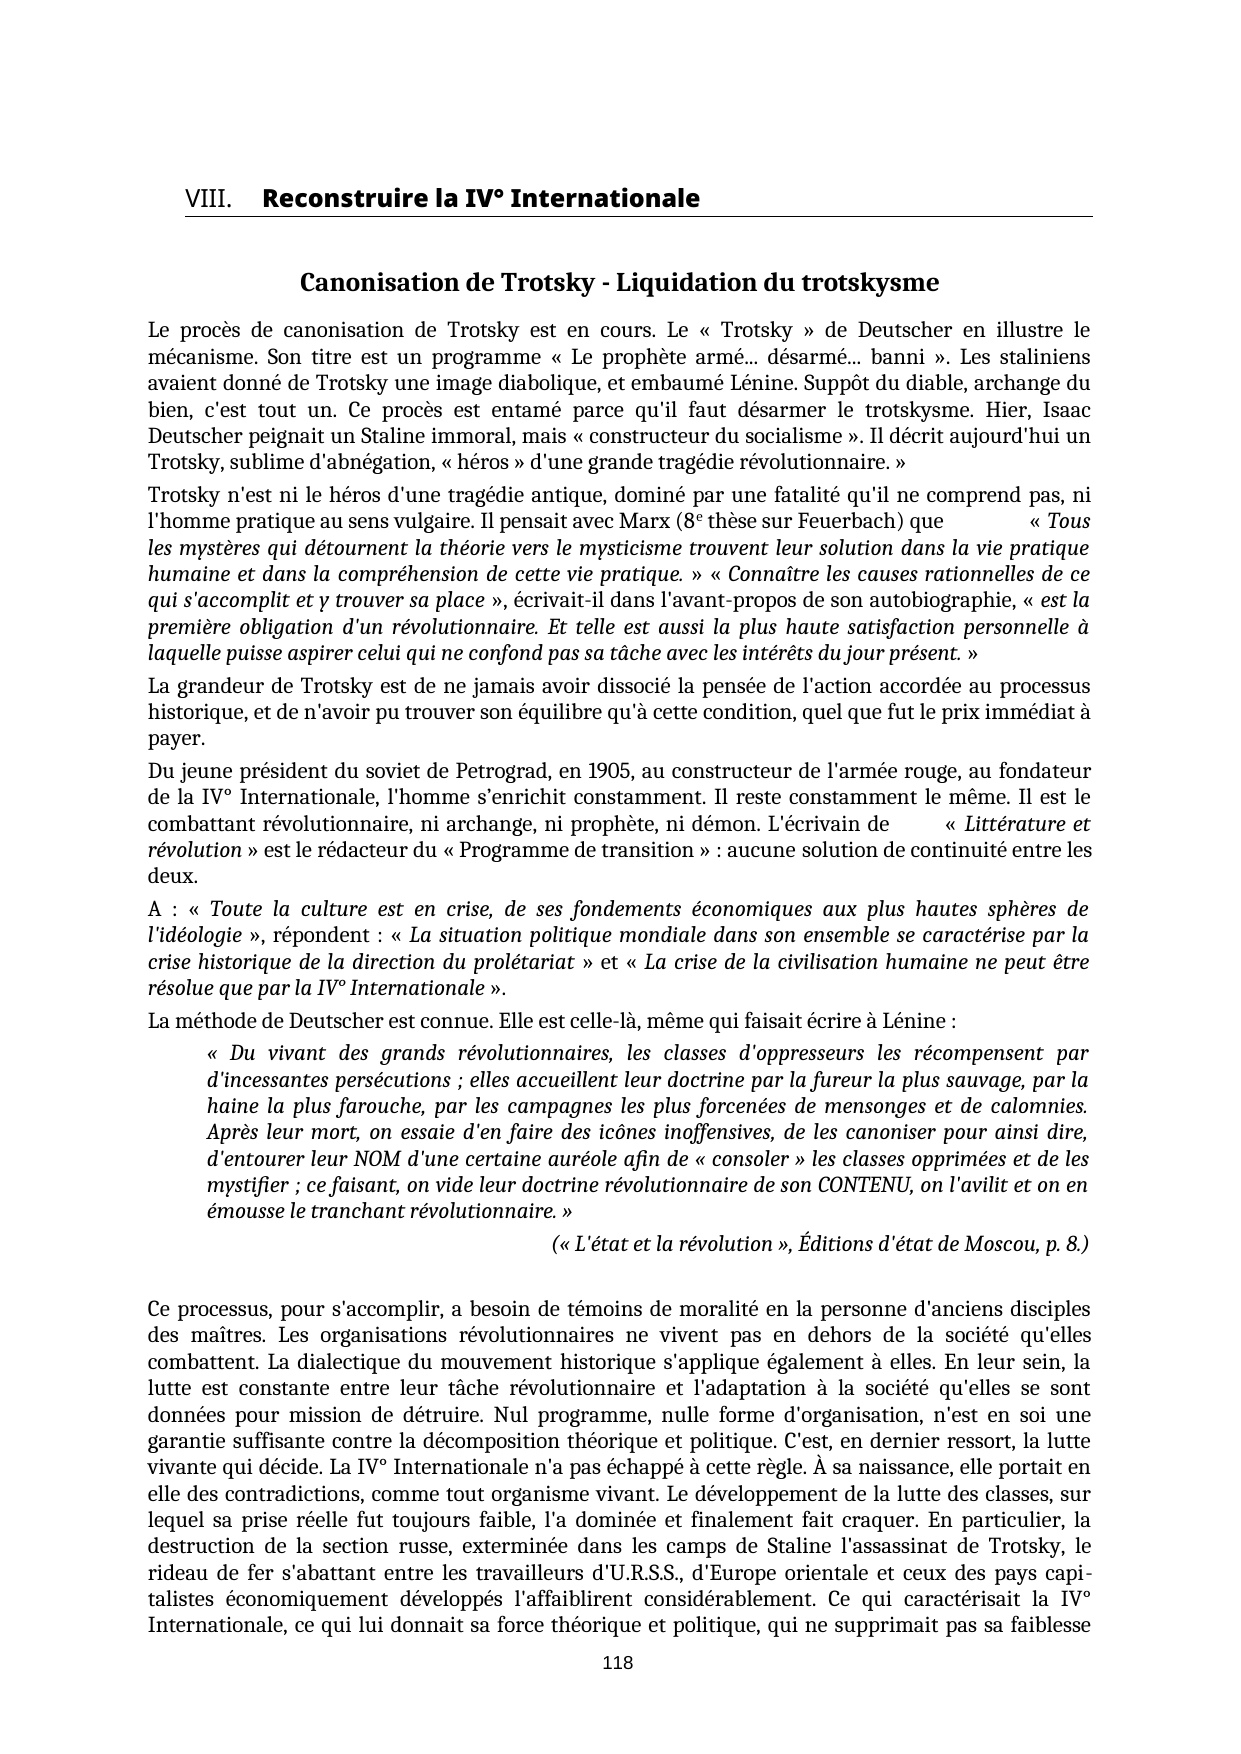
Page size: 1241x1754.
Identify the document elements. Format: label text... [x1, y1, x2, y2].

subtitle Canonisation de Trotsky ‑ Liquidation du trotskysme [148, 267, 1093, 298]
text A : « Toute la culture est en crise, de ses fondements économiques aux plus hautes sphères de l'idéologie », répondent : « La situation politique mondiale dans son ensemble se caractérise par la crise historique de la direction du prolétariat » et « La crise de la civilisation humaine ne peut être résolue que par la IV° Internationale ». [148, 896, 1093, 1001]
text Ce processus, pour s'accomplir, a besoin de témoins de moralité en la personne d'anciens disciples des maîtres. Les organisations révolutionnaires ne vivent pas en dehors de la société qu'elles combattent. La dialectique du mouvement historique s'applique également à elles. En leur sein, la lutte est constante entre leur tâche révolutionnaire et l'adaptation à la société qu'elles se sont données pour mission de détruire. Nul programme, nulle forme d'organisation, n'est en soi une garantie suffisante contre la décomposition théorique et politique. C'est, en dernier ressort, la lutte vivante qui décide. La IV° Internationale n'a pas échappé à cette règle. À sa naissance, elle portait en elle des contradictions, comme tout organisme vivant. Le développement de la lutte des classes, sur lequel sa prise réelle fut toujours faible, l'a dominée et finalement fait craquer. En particulier, la destruction de la section russe, exterminée dans les camps de Staline l'assassinat de Trotsky, le rideau de fer s'abattant entre les travailleurs d'U.R.S.S., d'Europe orientale et ceux des pays capi­talistes économiquement développés l'affaiblirent considérablement. Ce qui caractérisait la IV° Internationale, ce qui lui donnait sa force théorique et politique, qui ne supprimait pas sa faiblesse [148, 1296, 1093, 1638]
text Le procès de canonisation de Trotsky est en cours. Le « Trotsky » de Deutscher en illustre le mécanisme. Son titre est un programme « Le prophète armé... désarmé... banni ». Les staliniens avaient donné de Trotsky une image diabolique, et embaumé Lénine. Suppôt du diable, archange du bien, c'est tout un. Ce procès est entamé parce qu'il faut désarmer le trotskysme. Hier, Isaac Deutscher peignait un Staline immoral, mais « constructeur du socialisme ». Il décrit aujourd'hui un Trotsky, sublime d'abnégation, « héros » d'une grande tragédie révolutionnaire. » [148, 317, 1093, 475]
text Du jeune président du soviet de Petrograd, en 1905, au constructeur de l'armée rouge, au fondateur de la IV° Internationale, l'homme s’enrichit constamment. Il reste constamment le même. Il est le combattant révolutionnaire, ni archange, ni prophète, ni démon. L'écrivain de « Littérature et révolution » est le rédacteur du « Programme de transition » : aucune solution de continuité entre les deux. [148, 758, 1093, 889]
text La méthode de Deutscher est connue. Elle est celle-là, même qui faisait écrire à Lénine : [148, 1007, 1093, 1034]
text Trotsky n'est ni le héros d'une tragédie antique, dominé par une fatalité qu'il ne comprend pas, ni l'homme pratique au sens vulgaire. Il pensait avec Marx (8e thèse sur Feuerbach) que « Tous les mystères qui détournent la théorie vers le mysticisme trouvent leur solution dans la vie pratique humaine et dans la compréhension de cette vie pratique. » « Connaître les causes rationnelles de ce qui s'accomplit et y trouver sa place », écrivait‑il dans l'avant‑propos de son autobiographie, « est la première obligation d'un révolutionnaire. Et telle est aussi la plus haute satisfaction personnelle à laquelle puisse aspirer celui qui ne confond pas sa tâche avec les intérêts du jour présent. » [148, 482, 1093, 666]
text (« L'état et la révolution », Éditions d'état de Moscou, p. 8.) [207, 1231, 1093, 1257]
text La grandeur de Trotsky est de ne jamais avoir dissocié la pensée de l'action accordée au processus historique, et de n'avoir pu trouver son équilibre qu'à cette condition, quel que fut le prix immédiat à payer. [148, 672, 1093, 751]
text « Du vivant des grands révolutionnaires, les classes d'oppresseurs les récompensent par d'incessantes persécutions ; elles accueillent leur doctrine par la fureur la plus sauvage, par la haine la plus farouche, par les campagnes les plus forcenées de mensonges et de calomnies. Après leur mort, on essaie d'en faire des icônes inoffensives, de les canoniser pour ainsi dire, d'entourer leur NOM d'une certaine auréole afin de « consoler » les classes opprimées et de les mystifier ; ce faisant, on vide leur doctrine révolutionnaire de son CONTENU, on l'avilit et on en émousse le tranchant révolutionnaire. » [207, 1040, 1093, 1224]
subtitle Reconstruire la IV° Internationale [185, 180, 1093, 216]
